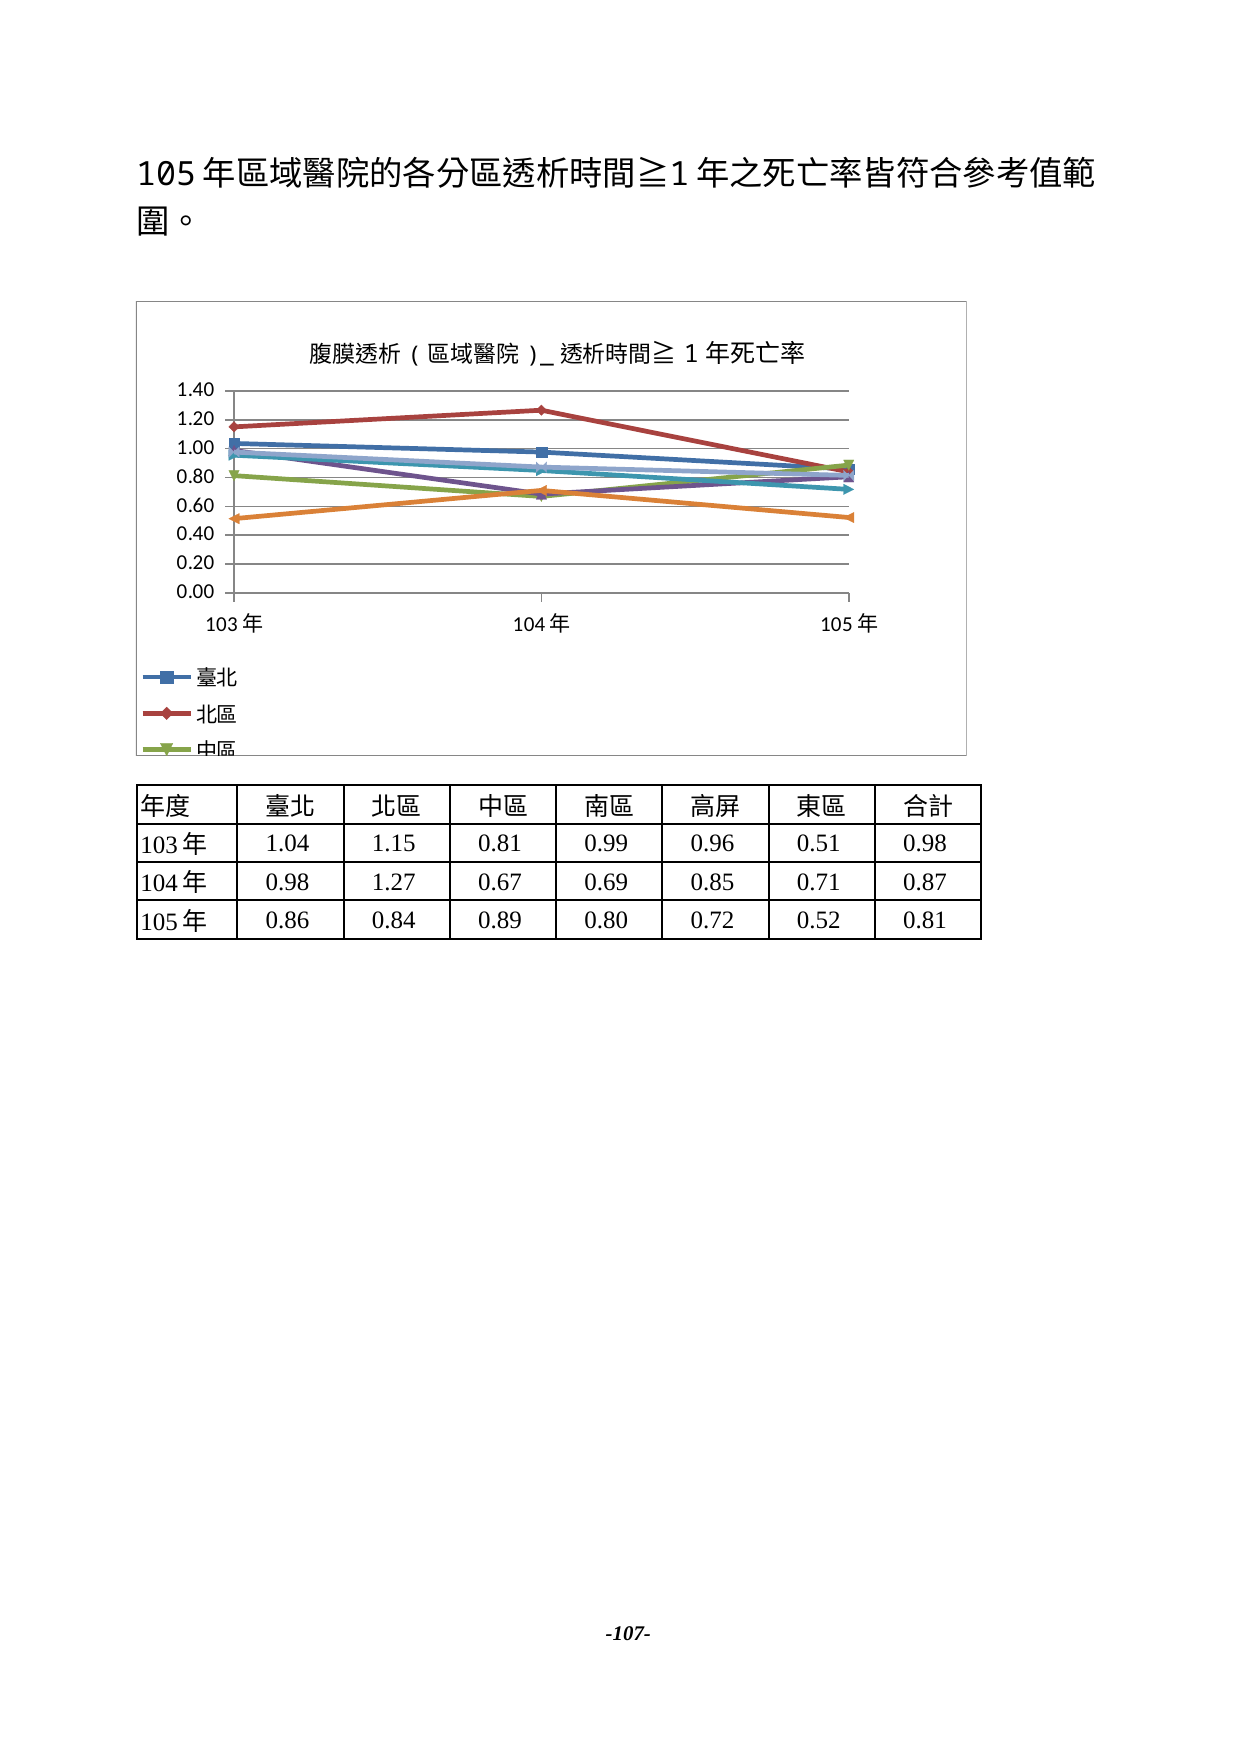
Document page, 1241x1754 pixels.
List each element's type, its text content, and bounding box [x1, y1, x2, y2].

text 105年區域醫院的各分區透析時間≧1年之死亡率皆符合參考值範圍。 [136, 147, 1122, 243]
table_cell 0.52 [770, 901, 874, 937]
table_cell 0.89 [451, 901, 555, 937]
table_cell 1.15 [345, 825, 449, 861]
table_cell 0.85 [663, 863, 768, 899]
table_cell 105年 [138, 901, 236, 937]
table_header 合計 [876, 786, 980, 822]
table_cell 0.87 [876, 863, 980, 899]
table_cell 1.04 [238, 825, 343, 861]
table_header 北區 [345, 786, 449, 822]
table_header 中區 [451, 786, 555, 822]
table_header 東區 [770, 786, 874, 822]
table_cell 0.84 [345, 901, 449, 937]
table_cell 0.86 [238, 901, 343, 937]
table_cell 1.27 [345, 863, 449, 899]
table_cell 0.81 [876, 901, 980, 937]
table_cell 104年 [138, 863, 236, 899]
table_header 南區 [557, 786, 661, 822]
table_cell 0.98 [238, 863, 343, 899]
table_cell 0.98 [876, 825, 980, 861]
table_header 臺北 [238, 786, 343, 822]
table_cell 0.80 [557, 901, 661, 937]
table_header 高屏 [663, 786, 768, 822]
table_cell 0.99 [557, 825, 661, 861]
table_cell 0.71 [770, 863, 874, 899]
table_header 年度 [138, 786, 236, 822]
table_cell 0.72 [663, 901, 768, 937]
table_cell 0.96 [663, 825, 768, 861]
table_cell 103年 [138, 825, 236, 861]
table_cell 0.69 [557, 863, 661, 899]
table_cell 0.67 [451, 863, 555, 899]
table_cell 0.81 [451, 825, 555, 861]
table_cell 0.51 [770, 825, 874, 861]
